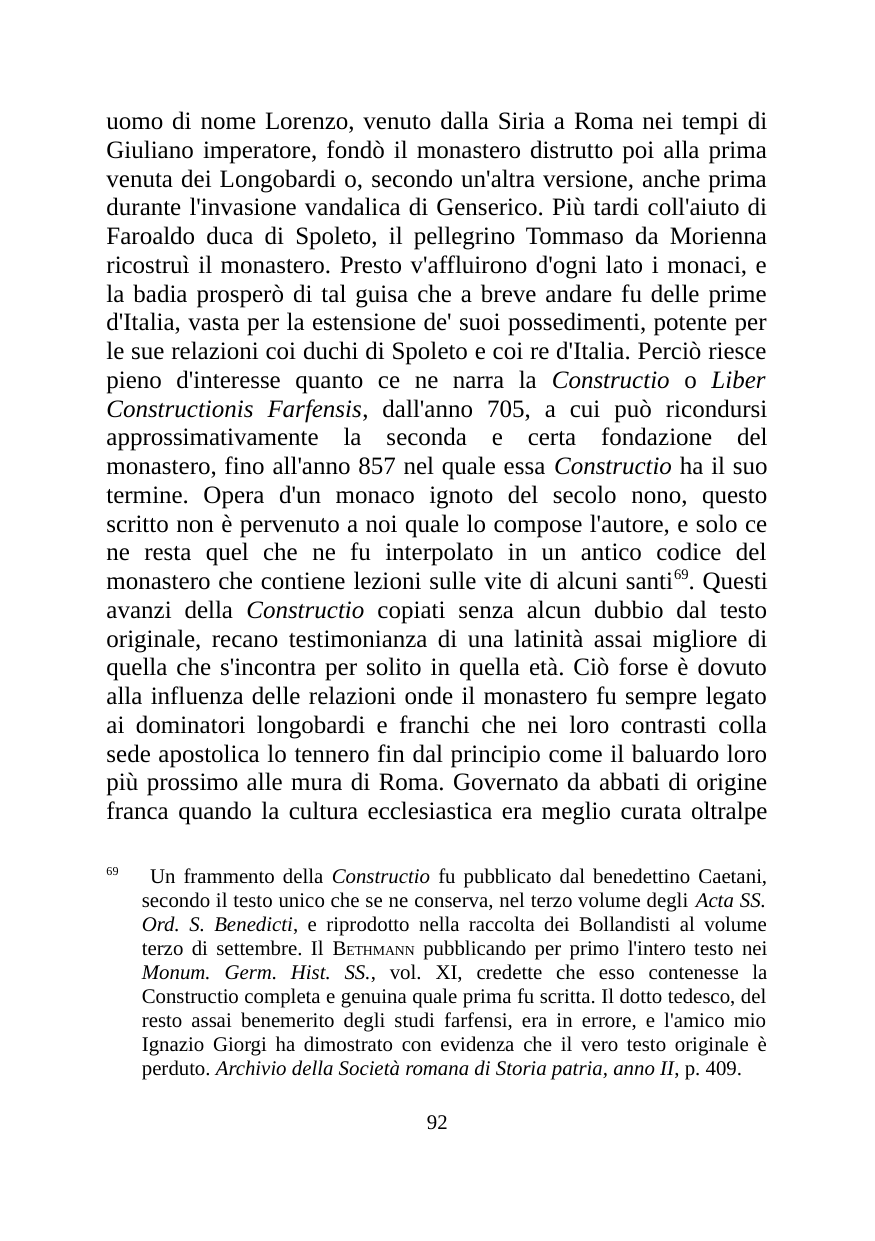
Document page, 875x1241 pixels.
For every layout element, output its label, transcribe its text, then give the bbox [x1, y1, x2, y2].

text Un frammento della Constructio fu pubblicato dal benedettino Caetani, secondo il testo unico che se ne conserva, nel terzo volume degli Acta SS. Ord. S. Benedicti, e riprodotto nella raccolta dei Bollandisti al volume terzo di settembre. Il Bethmann pubblicando per primo l'intero testo nei Monum. Germ. Hist. SS., vol. XI, credette che esso contenesse la Constructio completa e genuina quale prima fu scritta. Il dotto tedesco, del resto assai benemerito degli studi farfensi, era in errore, e l'amico mio Ignazio Giorgi ha dimostrato con evidenza che il vero testo originale è perduto. Archivio della Società romana di Storia patria, anno II, p. 409. [106, 864, 768, 1080]
text uomo di nome Lorenzo, venuto dalla Siria a Roma nei tempi di Giuliano imperatore, fondò il monastero distrutto poi alla prima venuta dei Longobardi o, secondo un'altra versione, anche prima durante l'invasione vandalica di Genserico. Più tardi coll'aiuto di Faroaldo duca di Spoleto, il pellegrino Tommaso da Morienna ricostruì il monastero. Presto v'affluirono d'ogni lato i monaci, e la badia prosperò di tal guisa che a breve andare fu delle prime d'Italia, vasta per la estensione de' suoi possedimenti, potente per le sue relazioni coi duchi di Spoleto e coi re d'Italia. Perciò riesce pieno d'interesse quanto ce ne narra la Constructio o Liber Constructionis Farfensis, dall'anno 705, a cui può ricondursi approssimativamente la seconda e certa fondazione del monastero, fino all'anno 857 nel quale essa Constructio ha il suo termine. Opera d'un monaco ignoto del secolo nono, questo scritto non è pervenuto a noi quale lo compose l'autore, e solo ce ne resta quel che ne fu interpolato in un antico codice del monastero che contiene lezioni sulle vite di alcuni santi. Questi avanzi della Constructio copiati senza alcun dubbio dal testo originale, recano testimonianza di una latinità assai migliore di quella che s'incontra per solito in quella età. Ciò forse è dovuto alla influenza delle relazioni onde il monastero fu sempre legato ai dominatori longobardi e franchi che nei loro contrasti colla sede apostolica lo tennero fin dal principio come il baluardo loro più prossimo alle mura di Roma. Governato da abbati di origine franca quando la cultura ecclesiastica era meglio curata oltralpe [106, 106, 768, 825]
